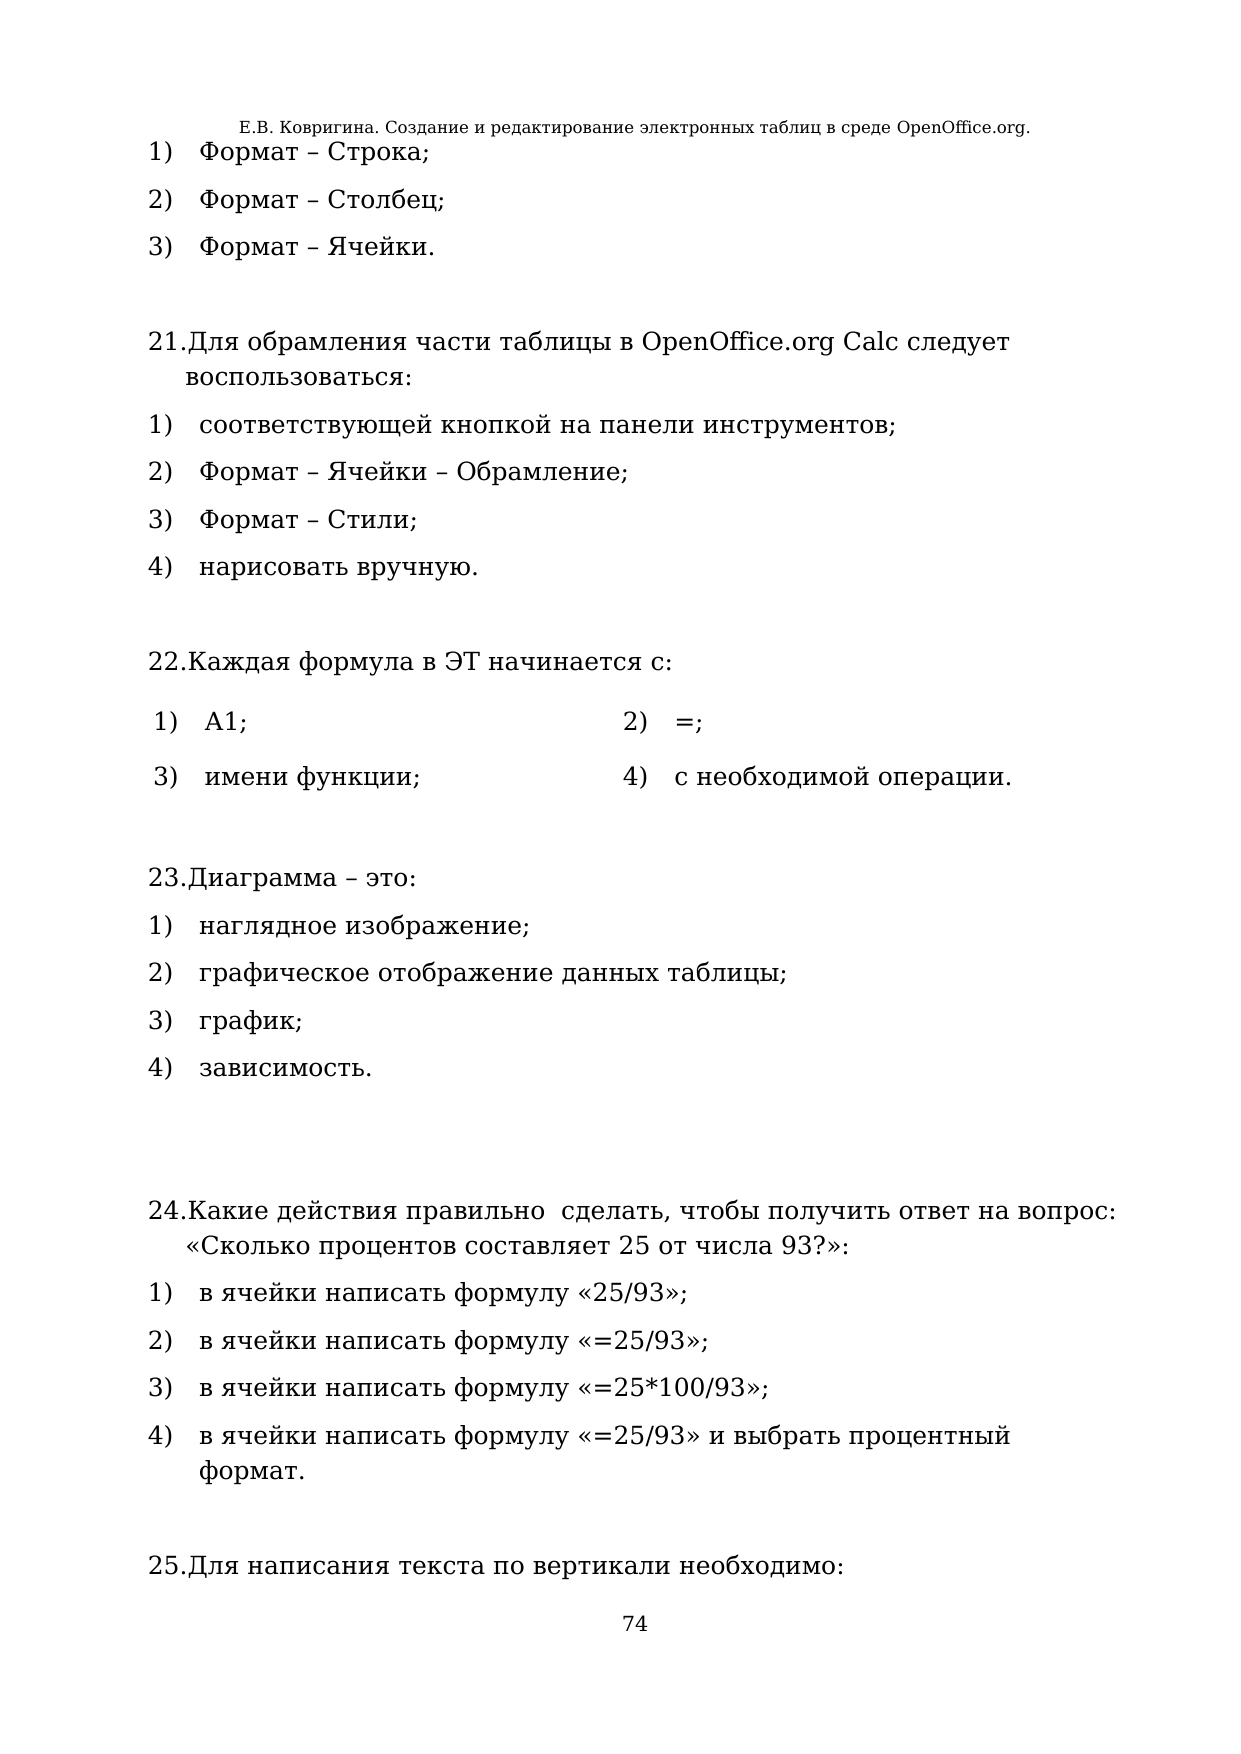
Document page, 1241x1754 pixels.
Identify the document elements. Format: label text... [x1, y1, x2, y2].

list в ячейки написать формулу «=25/93» и выбрать процентный формат. [148, 1421, 1122, 1485]
table_cell с необходимой операции. [635, 749, 1128, 803]
list в ячейки написать формулу «=25/93»; [148, 1326, 1122, 1355]
list Для обрамления части таблицы в OpenOffice.org Calc следует воспользоваться: [148, 327, 1122, 392]
list в ячейки написать формулу «=25*100/93»; [148, 1373, 1122, 1402]
list Диаграмма – это: [148, 863, 1122, 892]
list график; [148, 1006, 1122, 1035]
list соответствующей кнопкой на панели инструментов; [148, 410, 1122, 439]
list Формат – Стили; [148, 505, 1122, 534]
table_header А1; [142, 695, 635, 749]
table_header =; [635, 695, 1128, 749]
list зависимость. [148, 1053, 1122, 1082]
list Формат – Ячейки – Обрамление; [148, 457, 1122, 487]
list Каждая формула в ЭТ начинается с: [148, 647, 1122, 677]
table_cell имени функции; [142, 749, 635, 803]
list графическое отображение данных таблицы; [148, 958, 1122, 987]
list наглядное изображение; [148, 911, 1122, 940]
list Формат – Столбец; [148, 185, 1122, 214]
list в ячейки написать формулу «25/93»; [148, 1278, 1122, 1307]
list Какие действия правильно сделать, чтобы получить ответ на вопрос: «Сколько процентов составляет 25 от числа 93?»: [148, 1196, 1122, 1260]
list Для написания текста по вертикали необходимо: [148, 1551, 1122, 1580]
list нарисовать вручную. [148, 552, 1122, 582]
list Формат – Ячейки. [148, 232, 1122, 262]
list Формат – Строка; [148, 137, 1122, 167]
